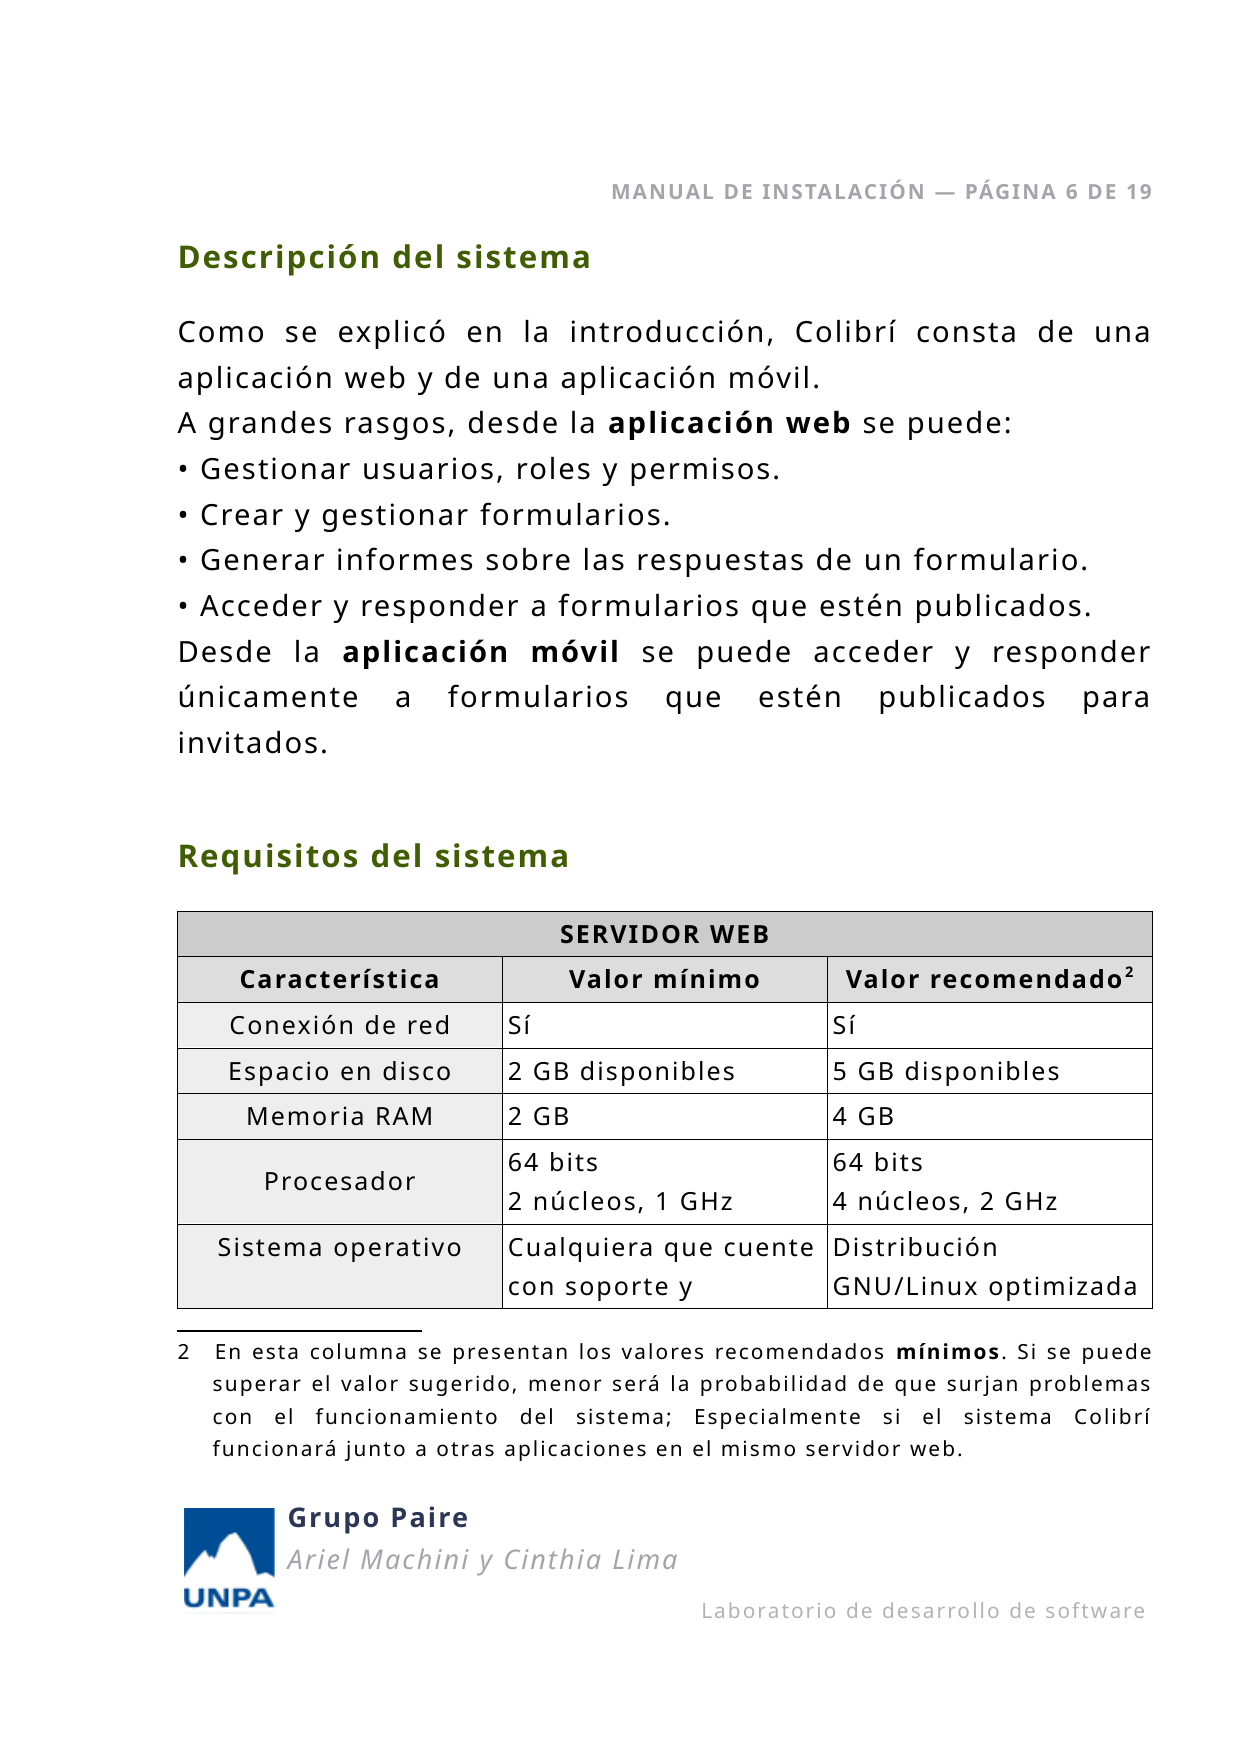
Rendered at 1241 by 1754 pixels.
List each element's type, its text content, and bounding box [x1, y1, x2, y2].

subtitle Descripción del sistema [177, 235, 1152, 278]
table_header SERVIDOR WEB [178, 912, 1152, 956]
text Como se explicó en la introducción, Colibrí consta de una aplicación web y de una aplicación móvil. [177, 311, 1152, 397]
table_cell 2 GB disponibles [503, 1049, 827, 1093]
text • Generar informes sobre las respuestas de un formulario. [177, 539, 1152, 579]
text • Gestionar usuarios, roles y permisos. [177, 448, 1152, 488]
table_cell Procesador [178, 1140, 502, 1223]
table_cell Cualquiera que cuente con soporte y [503, 1225, 827, 1308]
table_cell Sí [503, 1003, 827, 1047]
table_cell Memoria RAM [178, 1094, 502, 1139]
table_cell Conexión de red [178, 1003, 502, 1047]
table_cell 5 GB disponibles [828, 1049, 1152, 1093]
table_cell 4 GB [828, 1094, 1152, 1139]
subtitle Requisitos del sistema [177, 834, 1152, 877]
text Desde la aplicación móvil se puede acceder y responder únicamente a formularios que estén publicados para invitados. [177, 631, 1152, 762]
table_cell 2 GB [503, 1094, 827, 1139]
text • Acceder y responder a formularios que estén publicados. [177, 585, 1152, 625]
table_cell Distribución GNU/Linux optimizada [828, 1225, 1152, 1308]
table_cell Valor recomendado [828, 957, 1152, 1002]
text • Crear y gestionar formularios. [177, 494, 1152, 534]
table_cell 64 bits 2 núcleos, 1 GHz [503, 1140, 827, 1223]
table_cell Característica [178, 957, 502, 1002]
table_cell Sistema operativo [178, 1225, 502, 1308]
table_cell 64 bits 4 núcleos, 2 GHz [828, 1140, 1152, 1223]
picture [184, 1508, 275, 1614]
table_cell Sí [828, 1003, 1152, 1047]
text A grandes rasgos, desde la aplicación web se puede: [177, 403, 1152, 442]
table_cell Espacio en disco [178, 1049, 502, 1093]
table_cell Valor mínimo [503, 957, 827, 1002]
